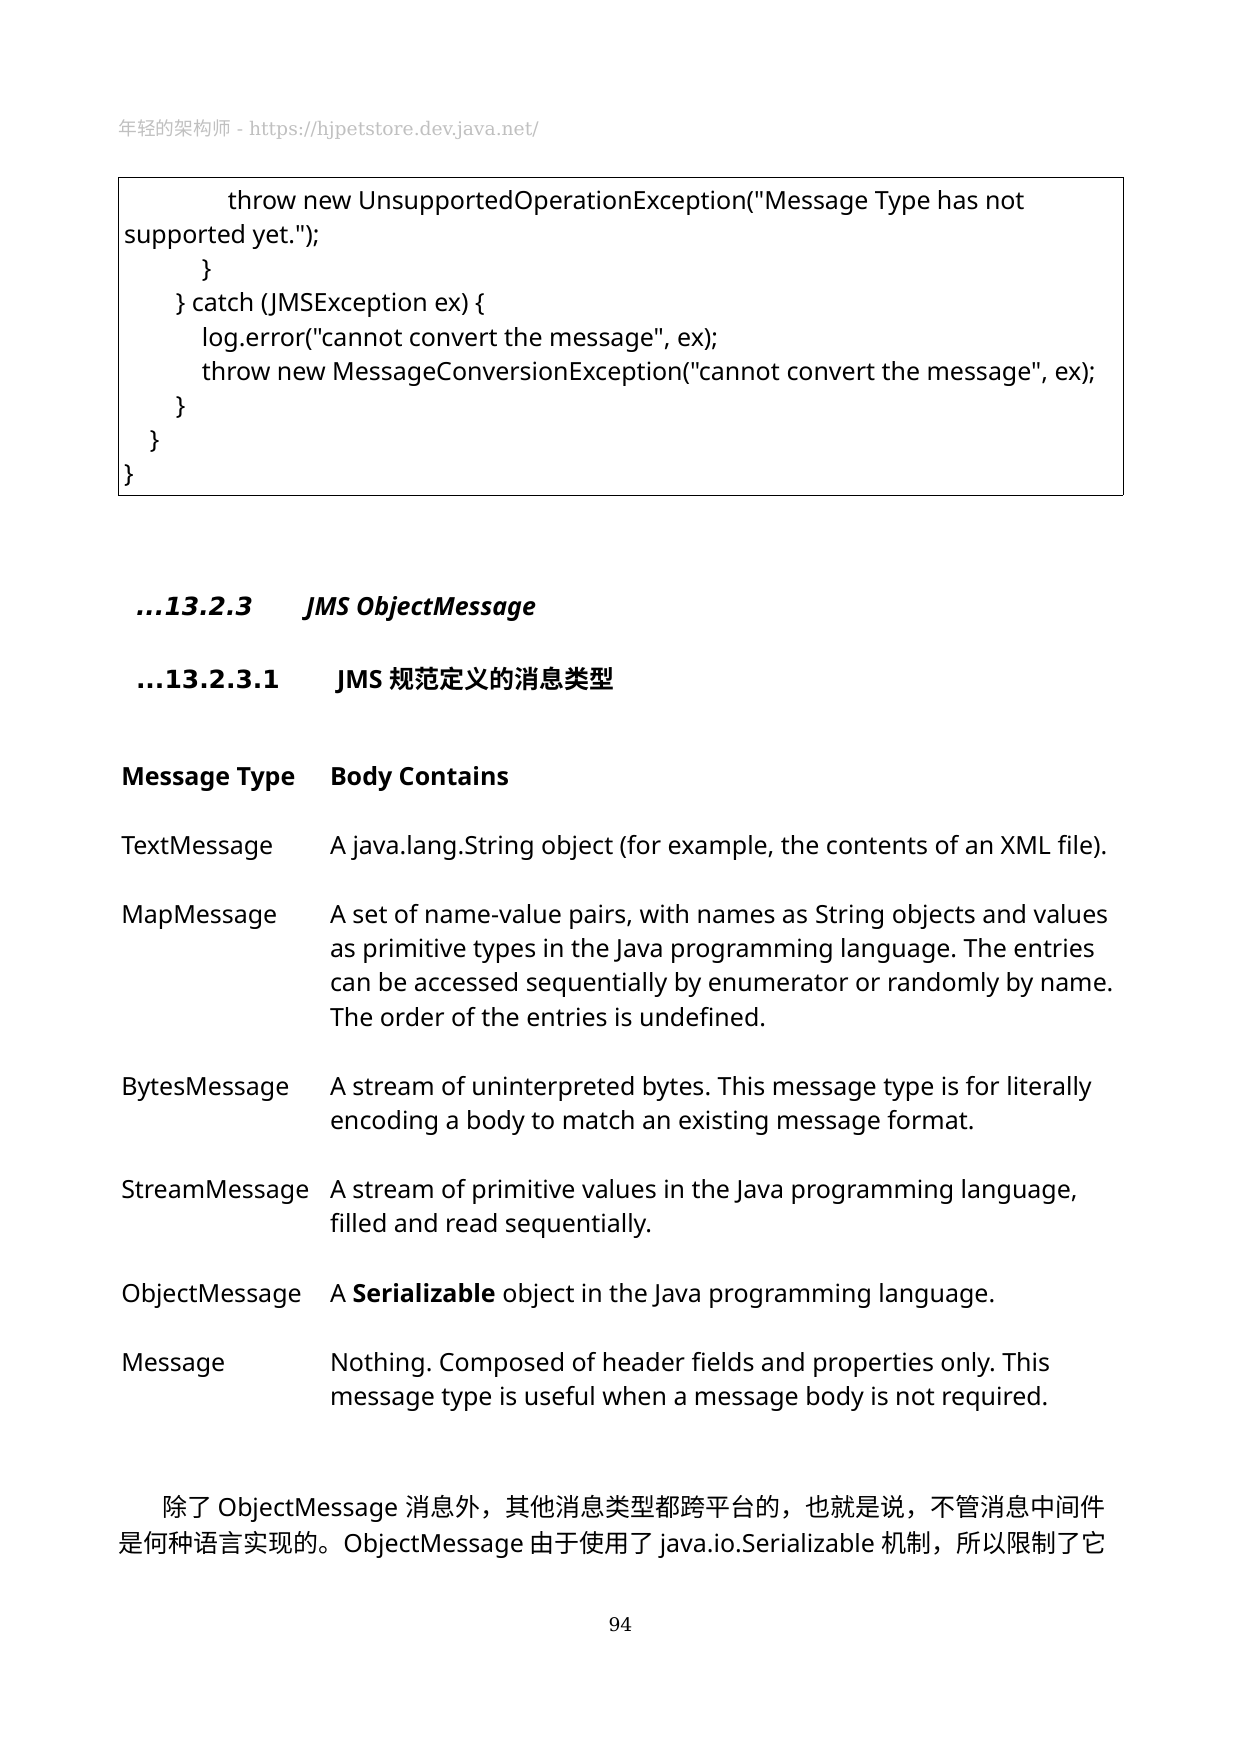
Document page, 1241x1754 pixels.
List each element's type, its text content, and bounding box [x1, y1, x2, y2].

table_cell A stream of primitive values in the Java programming language, filled and read sequentially. [327, 1169, 1122, 1272]
table_cell TextMessage [118, 825, 327, 894]
subtitle JMS ObjectMessage [136, 588, 1122, 622]
subtitle JMS 规范定义的消息类型 [136, 660, 1122, 696]
table_cell ObjectMessage [118, 1273, 327, 1342]
table_header Body Contains [327, 755, 1122, 825]
text 除了 ObjectMessage 消息外，其他消息类型都跨平台的，也就是说，不管消息中间件是何种语言实现的。ObjectMessage由于使用了 java.io.Serializable 机制，所以限制了它 [118, 1487, 1122, 1559]
table_cell Nothing. Composed of header fields and properties only. This message type is useful when a message body is not required. [327, 1342, 1122, 1445]
table_cell A set of name-value pairs, with names as String objects and values as primitive types in the Java programming language. The entries can be accessed sequentially by enumerator or randomly by name. The order of the entries is undefined. [327, 894, 1122, 1066]
table_cell throw new UnsupportedOperationException("Message Type has not supported yet."); } } catch (JMSException ex) { log.error("cannot convert the message", ex); throw new MessageConversionException("cannot convert the message", ex); } } } [119, 178, 1123, 495]
table_cell MapMessage [118, 894, 327, 1066]
table_header Message Type [118, 755, 327, 825]
table_cell A stream of uninterpreted bytes. This message type is for literally encoding a body to match an existing message format. [327, 1066, 1122, 1169]
table_cell A java.lang.String object (for example, the contents of an XML file). [327, 825, 1122, 894]
table_cell Message [118, 1342, 327, 1445]
table_cell A Serializable object in the Java programming language. [327, 1273, 1122, 1342]
table_cell StreamMessage [118, 1169, 327, 1272]
table_cell BytesMessage [118, 1066, 327, 1169]
